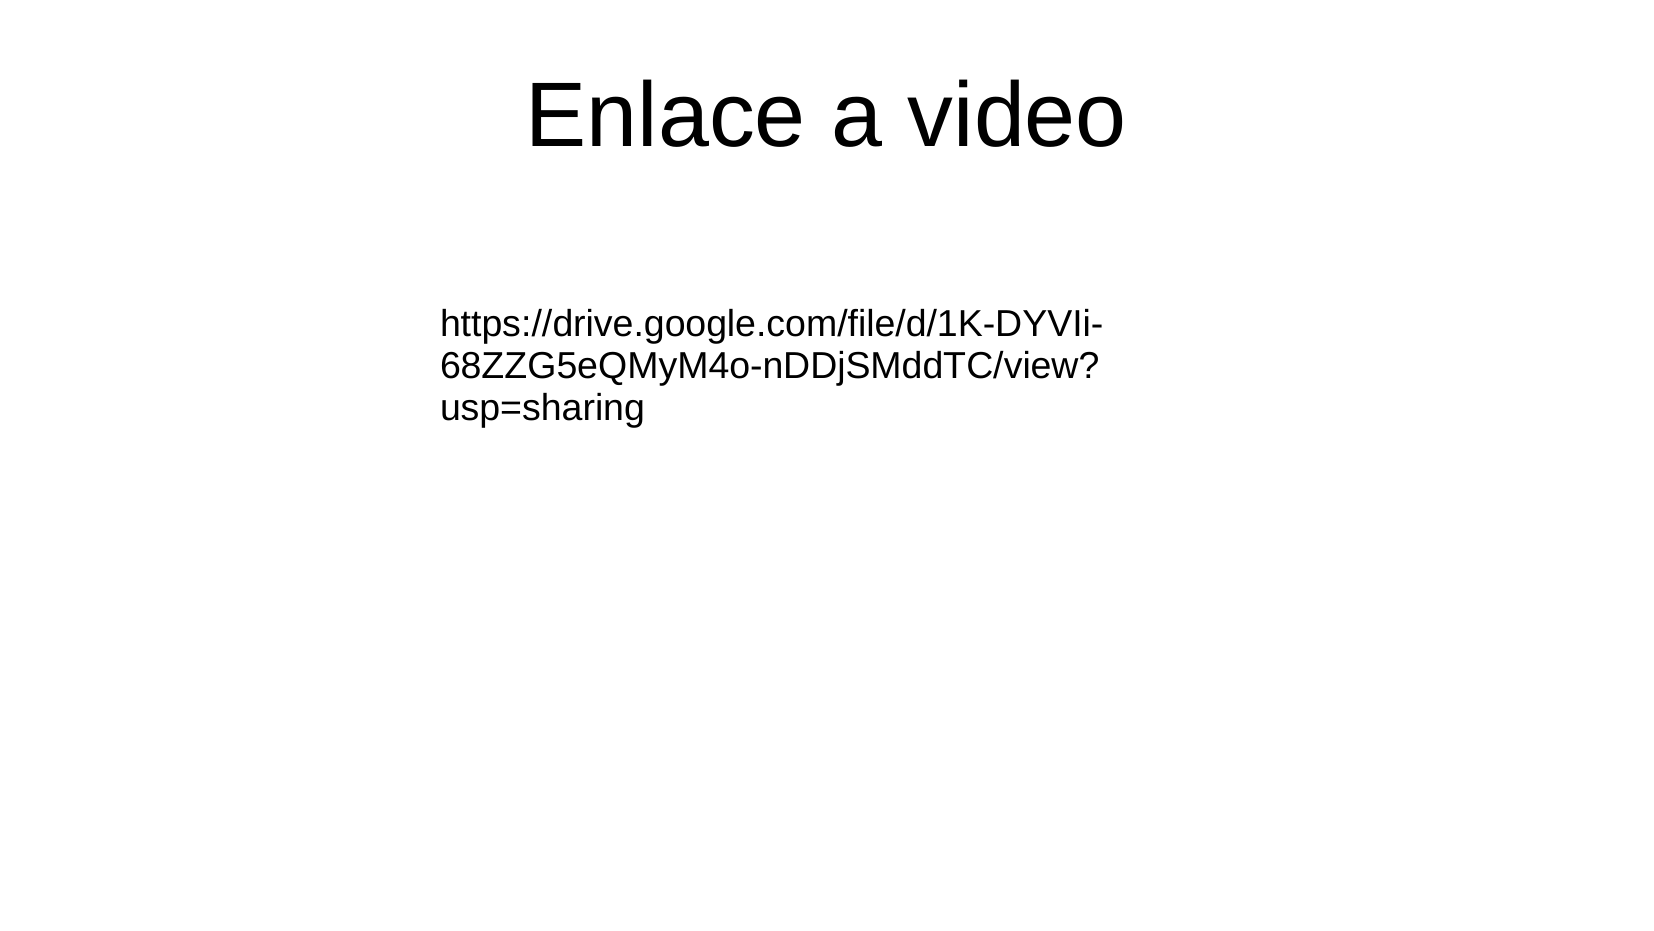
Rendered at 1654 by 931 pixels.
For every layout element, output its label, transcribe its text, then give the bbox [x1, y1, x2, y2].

text_box https://drive.google.com/file/d/1K-DYVIi-68ZZG5eQMyM4o-nDDjSMddTC/view?usp=sharing [425, 295, 1158, 638]
title Enlace a video [82, 37, 1571, 193]
